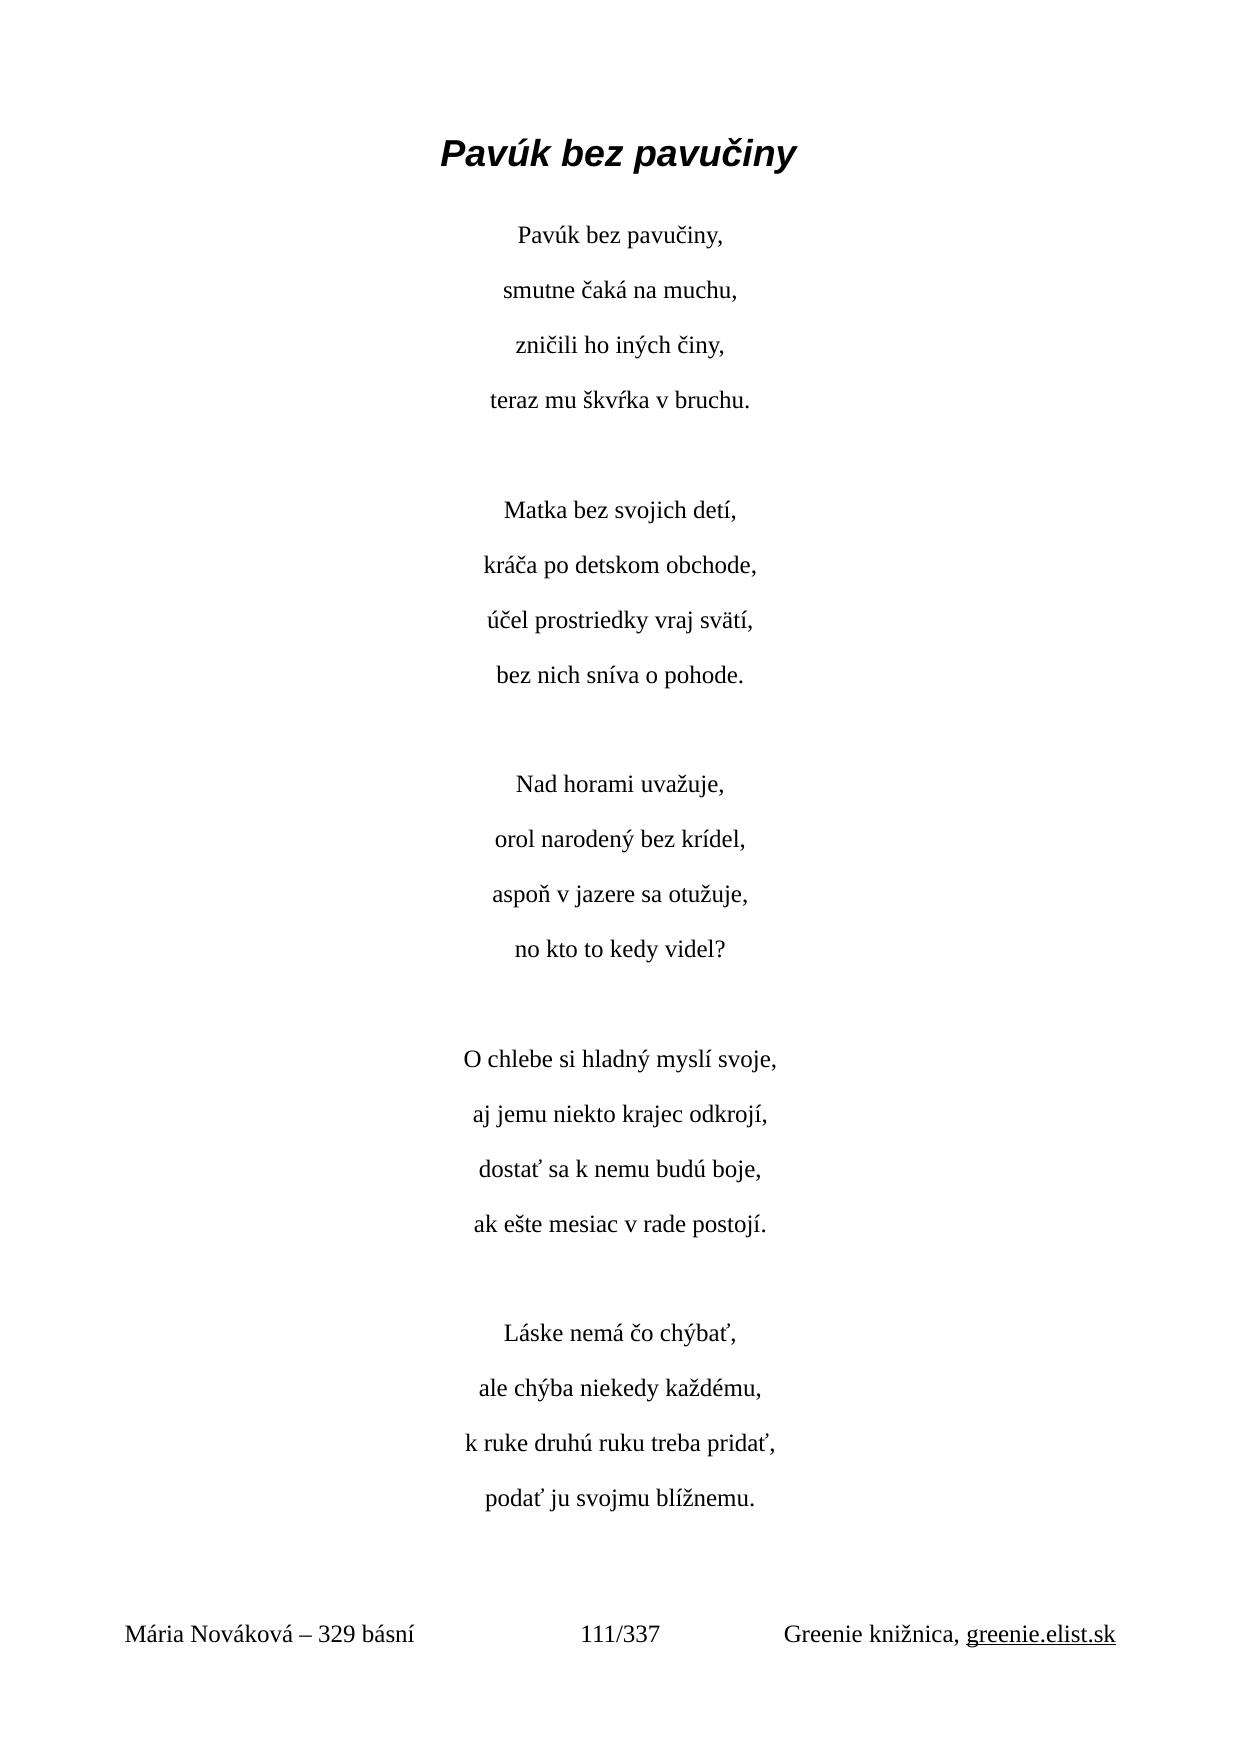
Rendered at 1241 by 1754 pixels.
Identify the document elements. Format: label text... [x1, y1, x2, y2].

text ale chýba niekedy každému, [106, 1373, 1134, 1402]
text účel prostriedky vraj svätí, [106, 605, 1134, 633]
text smutne čaká na muchu, [106, 275, 1134, 304]
text ak ešte mesiac v rade postojí. [106, 1209, 1134, 1237]
text orol narodený bez krídel, [106, 824, 1134, 853]
text O chlebe si hladný myslí svoje, [106, 1044, 1134, 1073]
text aspoň v jazere sa otužuje, [106, 879, 1134, 908]
text no kto to kedy videl? [106, 934, 1134, 963]
text kráča po detskom obchode, [106, 550, 1134, 579]
text bez nich sníva o pohode. [106, 660, 1134, 688]
text k ruke druhú ruku treba pridať, [106, 1428, 1134, 1457]
text Matka bez svojich detí, [106, 495, 1134, 524]
text teraz mu škvŕka v bruchu. [106, 385, 1134, 414]
text dostať sa k nemu budú boje, [106, 1154, 1134, 1182]
text podať ju svojmu blížnemu. [106, 1483, 1134, 1512]
text Nad horami uvažuje, [106, 769, 1134, 798]
text zničili ho iných činy, [106, 330, 1134, 359]
text Pavúk bez pavučiny, [106, 221, 1134, 249]
subtitle Pavúk bez pavučiny [106, 131, 1134, 174]
text Láske nemá čo chýbať, [106, 1318, 1134, 1347]
text aj jemu niekto krajec odkrojí, [106, 1099, 1134, 1128]
